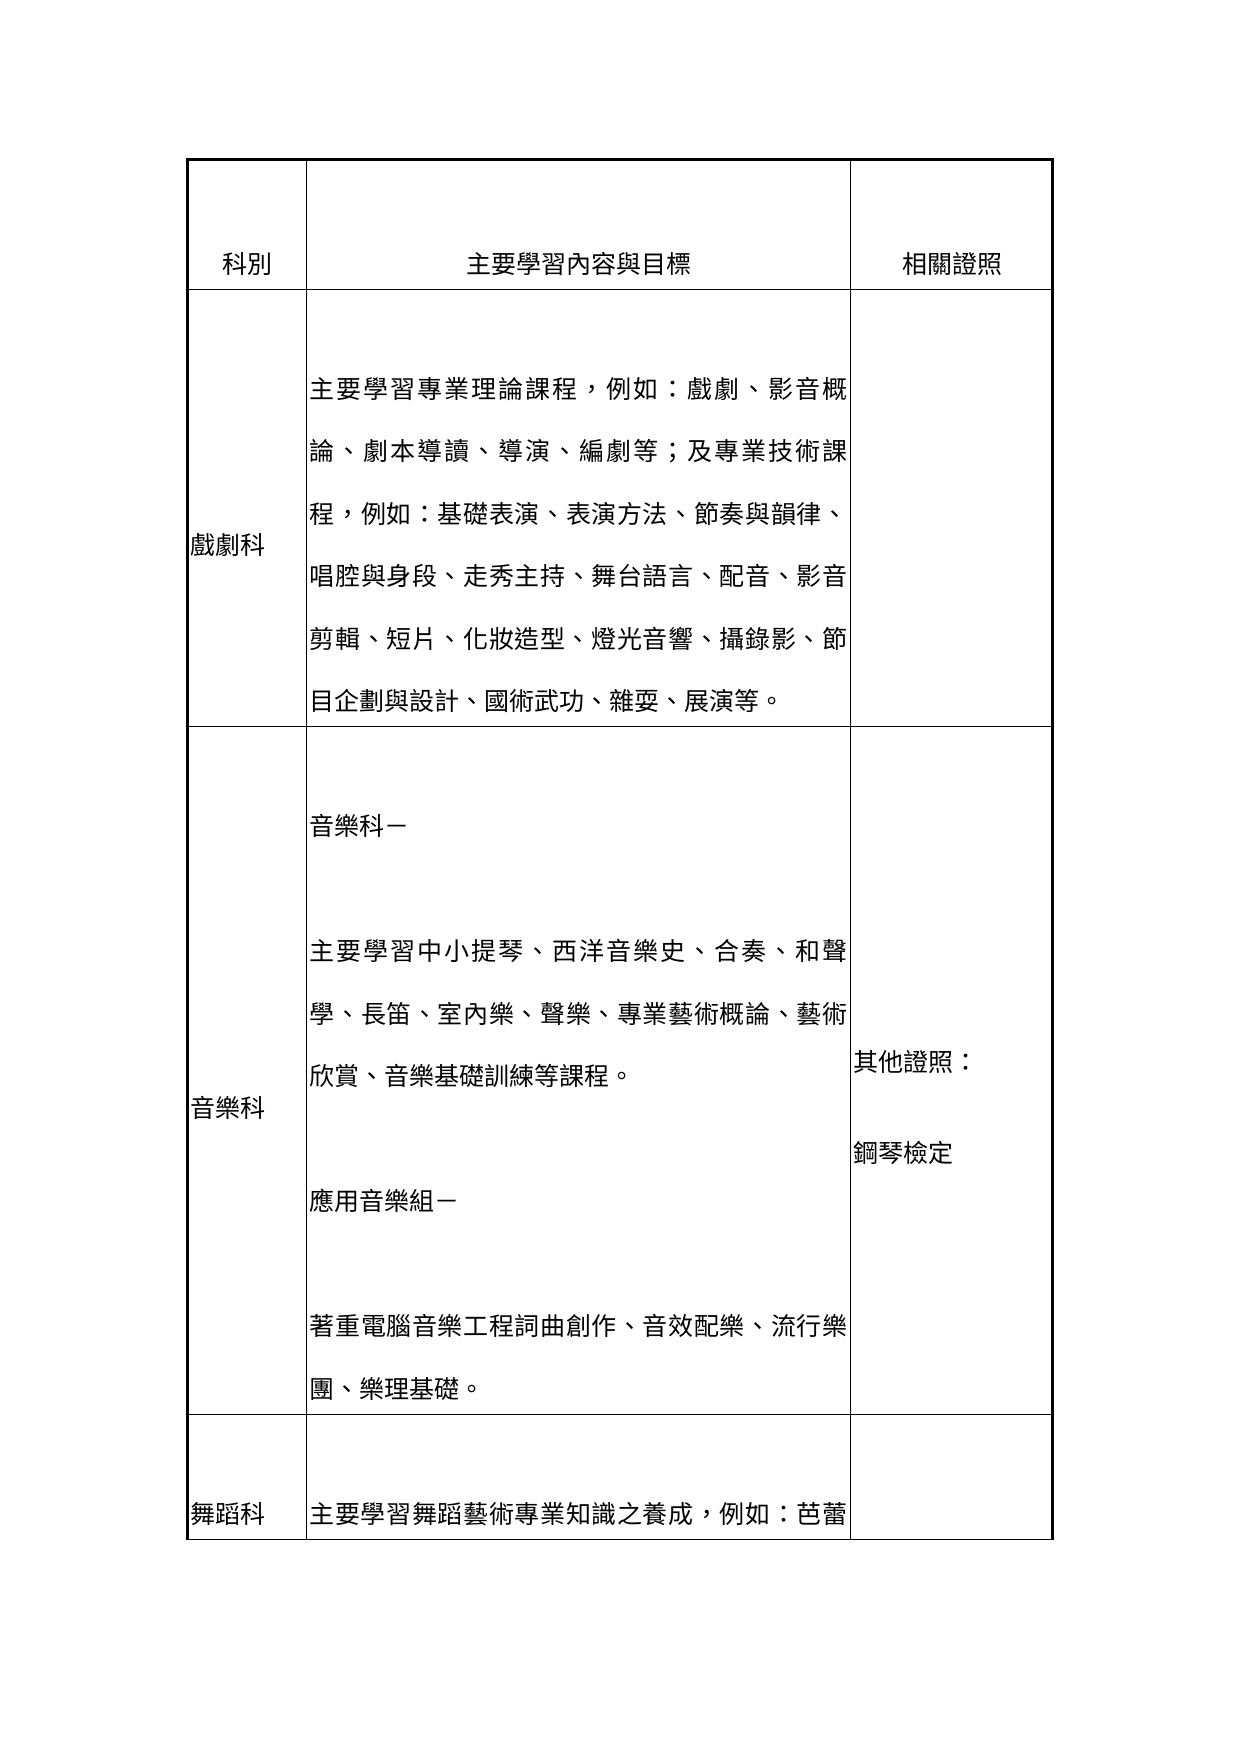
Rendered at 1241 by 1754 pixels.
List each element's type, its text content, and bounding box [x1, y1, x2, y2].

table_cell 主要學習舞蹈藝術專業知識之養成，例如：芭蕾 [307, 1415, 850, 1538]
table_cell 舞蹈科 [189, 1415, 306, 1538]
table_cell 戲劇科 [189, 290, 306, 726]
table_header 科別 [189, 161, 306, 288]
table_cell [851, 1415, 1051, 1538]
table_header 主要學習內容與目標 [307, 161, 850, 288]
table_header 相關證照 [851, 161, 1051, 288]
table_cell 主要學習專業理論課程，例如：戲劇、影音概論、劇本導讀、導演、編劇等；及專業技術課程，例如：基礎表演、表演方法、節奏與韻律、唱腔與身段、走秀主持、舞台語言、配音、影音剪輯、短片、化妝造型、燈光音響、攝錄影、節目企劃與設計、國術武功、雜耍、展演等。 [307, 290, 850, 726]
table_cell 其他證照： 鋼琴檢定 [851, 727, 1051, 1413]
table_cell 音樂科 [189, 727, 306, 1413]
table_cell [851, 290, 1051, 726]
table_cell 音樂科－ 主要學習中小提琴、西洋音樂史、合奏、和聲學、長笛、室內樂、聲樂、專業藝術概論、藝術欣賞、音樂基礎訓練等課程。 應用音樂組－ 著重電腦音樂工程詞曲創作、音效配樂、流行樂團、樂理基礎。 [307, 727, 850, 1413]
